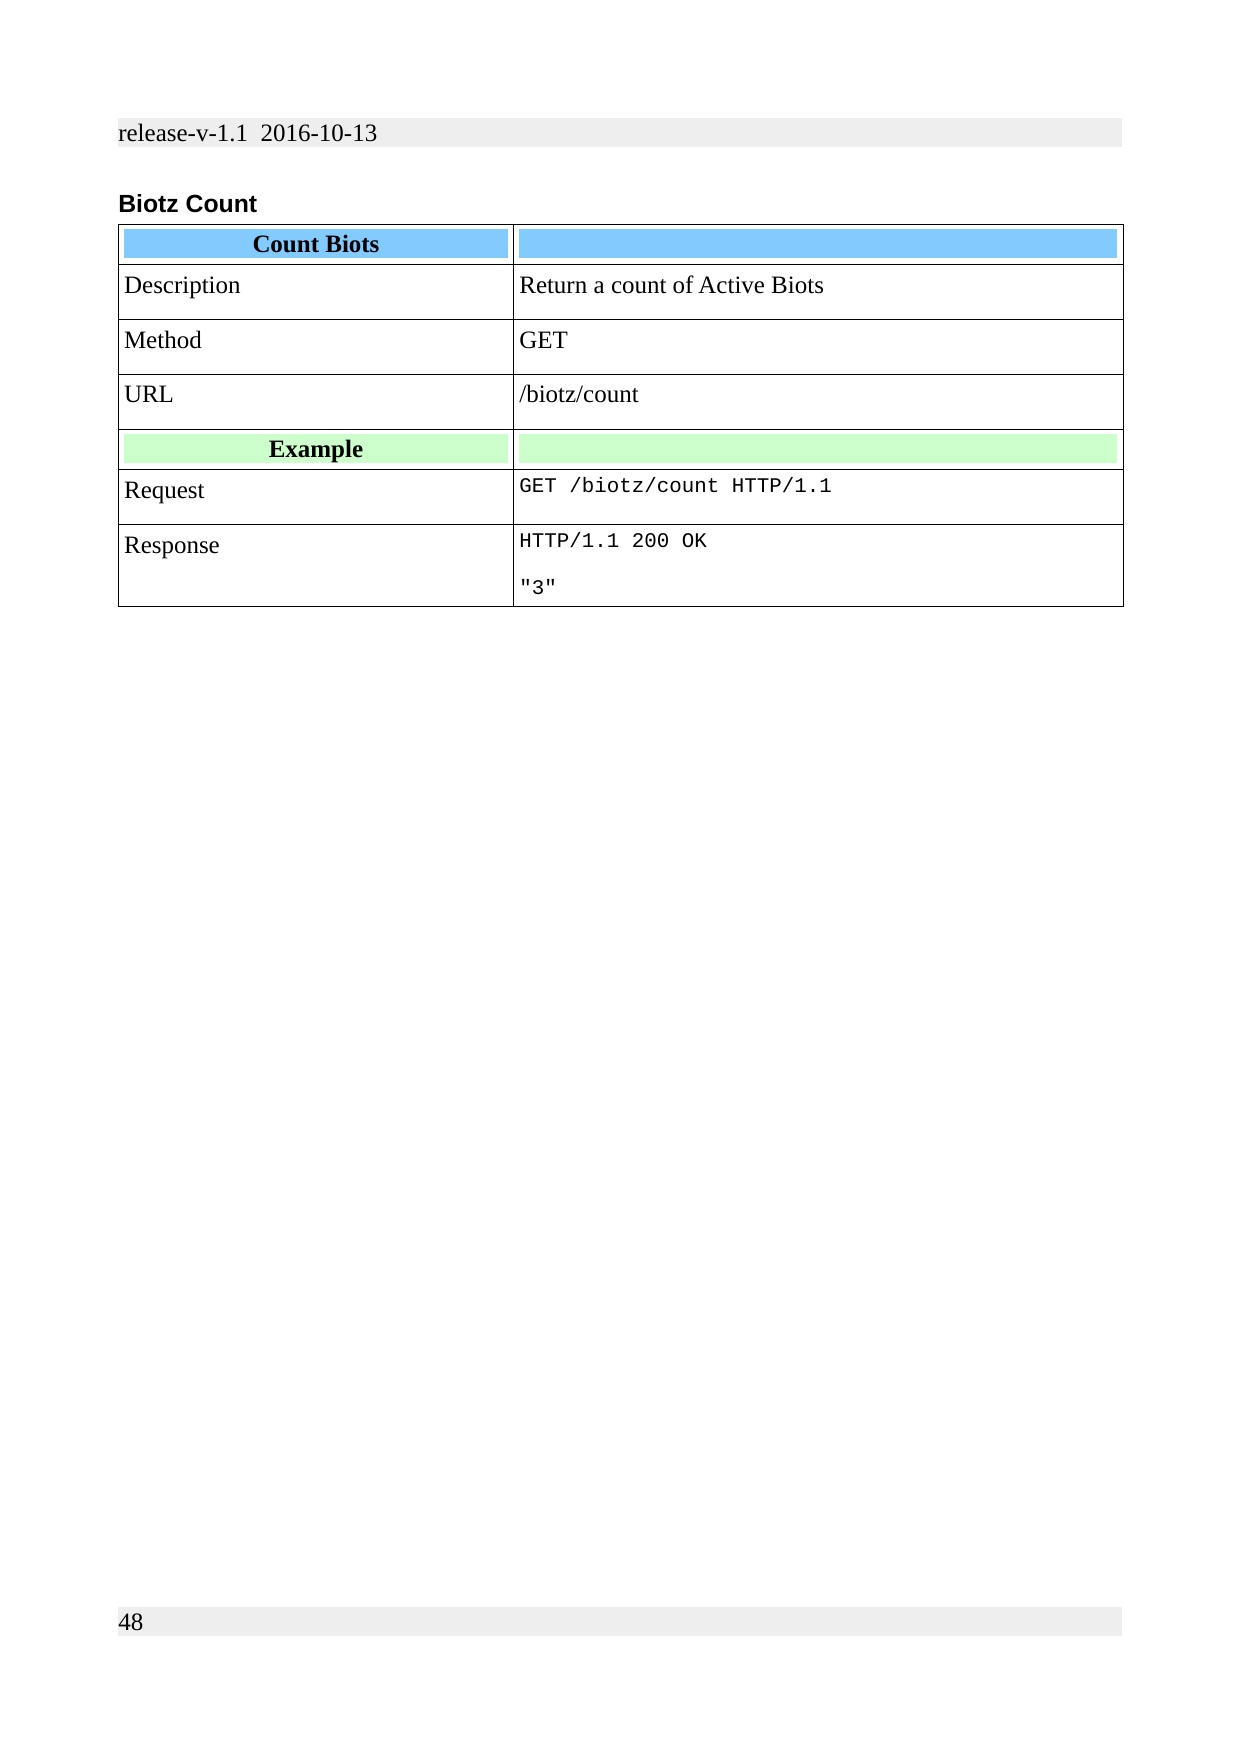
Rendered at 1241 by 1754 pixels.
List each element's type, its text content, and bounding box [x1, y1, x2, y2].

subtitle Biotz Count [118, 189, 1122, 217]
table_cell [514, 430, 1123, 469]
table_cell URL [119, 375, 513, 429]
table_cell GET [514, 320, 1123, 374]
table_header Request [119, 470, 513, 524]
table_header [514, 225, 1123, 264]
table_cell Response [119, 525, 513, 606]
table_cell Example [119, 430, 513, 469]
table_cell /biotz/count [514, 375, 1123, 429]
table_cell Description [119, 265, 513, 319]
table_header Count Biots [119, 225, 513, 264]
table_cell Return a count of Active Biots [514, 265, 1123, 319]
table_header GET /biotz/count HTTP/1.1 [514, 470, 1123, 524]
table_cell HTTP/1.1 200 OK "3" [514, 525, 1123, 606]
table_cell Method [119, 320, 513, 374]
